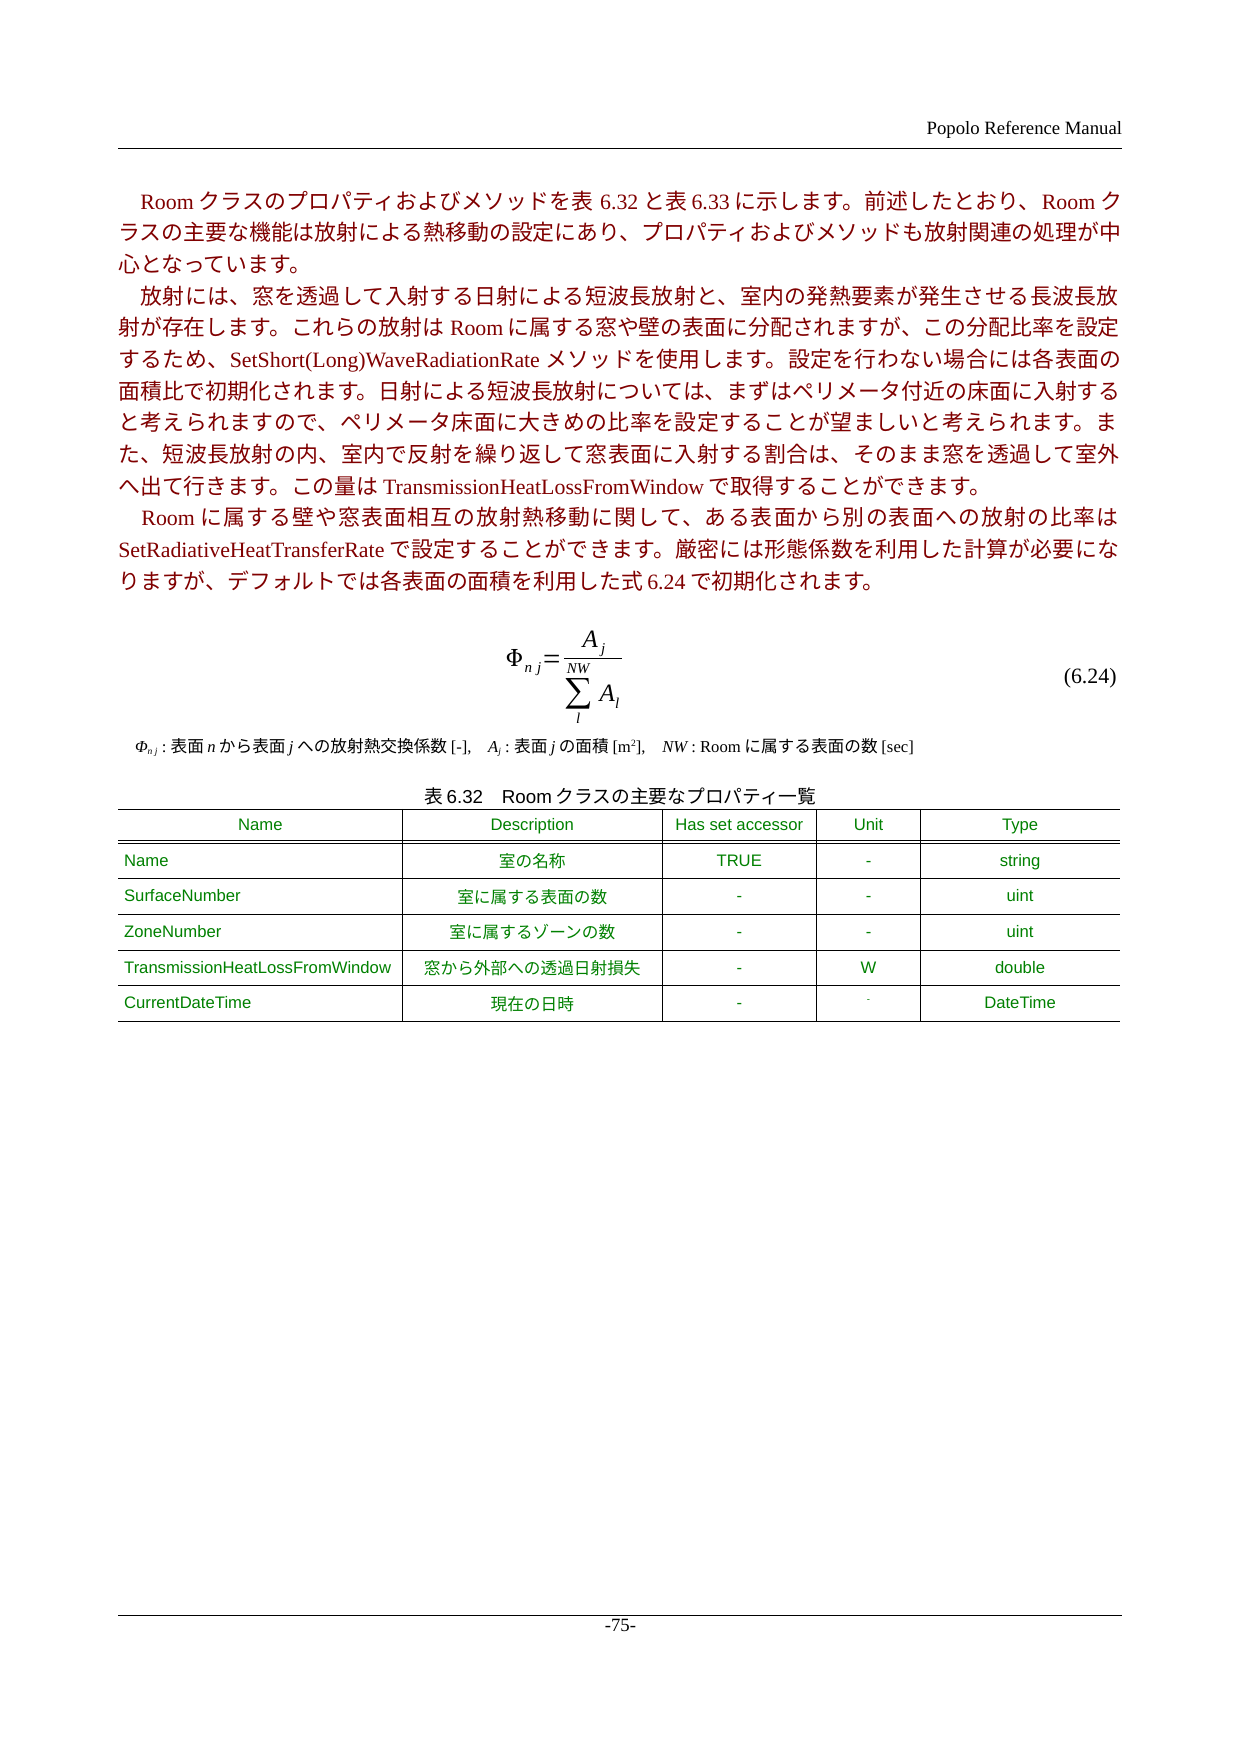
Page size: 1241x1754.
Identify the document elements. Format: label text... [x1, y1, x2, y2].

table_cell 室に属するゾーンの数 [403, 915, 662, 949]
table_cell - [817, 844, 920, 878]
table_cell double [921, 951, 1119, 985]
table_header Description [403, 810, 662, 840]
table_cell 現在の日時 [403, 986, 662, 1021]
table_cell - [817, 986, 920, 1021]
table_cell - [663, 879, 816, 914]
table_cell string [921, 844, 1119, 878]
table_cell uint [921, 879, 1119, 914]
table_cell - [817, 915, 920, 949]
table_cell 室の名称 [403, 844, 662, 878]
table_header Unit [817, 810, 920, 840]
table_cell - [663, 951, 816, 985]
table_header [118, 620, 1010, 733]
table_header (6.24) [1010, 620, 1122, 733]
table_cell DateTime [921, 986, 1119, 1021]
table_cell uint [921, 915, 1119, 949]
table_cell SurfaceNumber [118, 879, 402, 914]
table_cell TRUE [663, 844, 816, 878]
table_cell W [817, 951, 920, 985]
table_cell Name [118, 844, 402, 878]
table_header Type [921, 810, 1119, 840]
text Φn j : 表面nから表面jへの放射熱交換係数 [-], Aj : 表面jの面積 [m2], NW : Roomに属する表面の数 [sec] [118, 733, 1122, 757]
table_cell - [663, 915, 816, 949]
text 放射には、窓を透過して入射する日射による短波長放射と、室内の発熱要素が発生させる長波長放射が存在します。これらの放射はRoomに属する窓や壁の表面に分配されますが、この分配比率を設定するため、SetShort(Long)WaveRadiationRateメソッドを使用します。設定を行わない場合には各表面の面積比で初期化されます。日射による短波長放射については、まずはペリメータ付近の床面に入射すると考えられますので、ペリメータ床面に大きめの比率を設定することが望ましいと考えられます。また、短波長放射の内、室内で反射を繰り返して窓表面に入射する割合は、そのまま窓を透過して室外へ出て行きます。この量はTransmissionHeatLossFromWindowで取得することができます。 [118, 279, 1122, 500]
table_header Has set accessor [663, 810, 816, 840]
text Roomクラスのプロパティおよびメソッドを表6.32と表6.33に示します。前述したとおり、Roomクラスの主要な機能は放射による熱移動の設定にあり、プロパティおよびメソッドも放射関連の処理が中心となっています。 [118, 184, 1122, 279]
table_cell - [817, 879, 920, 914]
text Roomに属する壁や窓表面相互の放射熱移動に関して、ある表面から別の表面への放射の比率はSetRadiativeHeatTransferRateで設定することができます。厳密には形態係数を利用した計算が必要になりますが、デフォルトでは各表面の面積を利用した式6.24で初期化されます。 [118, 500, 1122, 595]
table_header Name [118, 810, 402, 840]
table_cell - [663, 986, 816, 1021]
table_cell TransmissionHeatLossFromWindow [118, 951, 402, 985]
table_cell ZoneNumber [118, 915, 402, 949]
table_cell CurrentDateTime [118, 986, 402, 1021]
table_cell 窓から外部への透過日射損失 [403, 951, 662, 985]
table_cell 室に属する表面の数 [403, 879, 662, 914]
text 表6.32 Roomクラスの主要なプロパティ一覧 [118, 782, 1122, 809]
